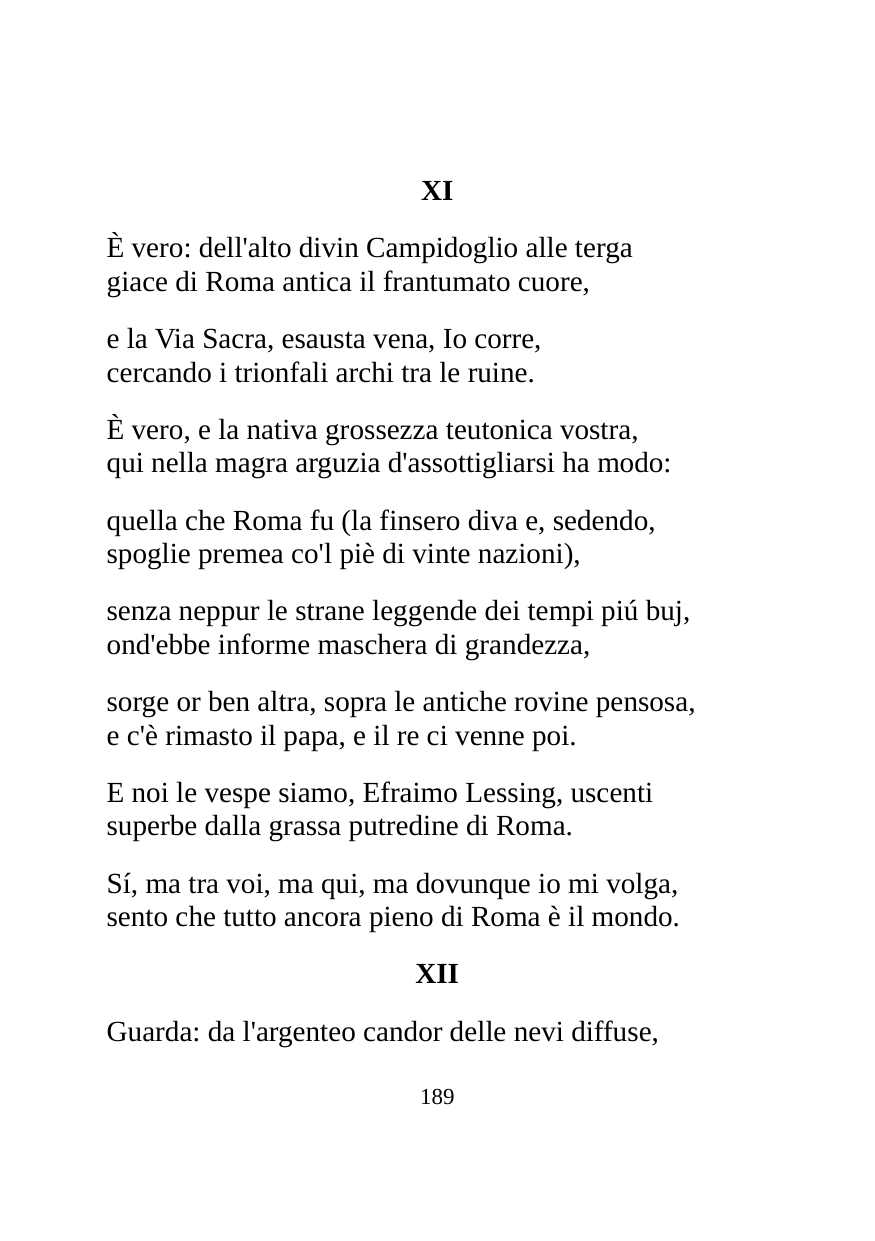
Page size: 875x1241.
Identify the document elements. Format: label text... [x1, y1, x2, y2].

text Guarda: da l'argenteo candor delle nevi diffuse, [106, 1014, 768, 1047]
text superbe dalla grassa putredine di Roma. [106, 808, 768, 842]
text sorge or ben altra, sopra le antiche rovine pensosa, [106, 684, 768, 718]
text cercando i trionfali archi tra le ruine. [106, 355, 768, 388]
text ond'ebbe informe maschera di grandezza, [106, 627, 768, 661]
text giace di Roma antica il frantumato cuore, [106, 264, 768, 298]
text sento che tutto ancora pieno di Roma è il mondo. [106, 899, 768, 933]
text E noi le vespe siamo, Efraimo Lessing, uscenti [106, 775, 768, 808]
text Sí, ma tra voi, ma qui, ma dovunque io mi volga, [106, 866, 768, 899]
text È vero: dell'alto divin Campidoglio alle terga [106, 231, 768, 264]
text senza neppur le strane leggende dei tempi piú buj, [106, 593, 768, 627]
text e la Via Sacra, esausta vena, Io corre, [106, 321, 768, 355]
text È vero, e la nativa grossezza teutonica vostra, [106, 412, 768, 446]
text XII [106, 956, 768, 990]
text qui nella magra arguzia d'assottigliarsi ha modo: [106, 446, 768, 479]
text e c'è rimasto il papa, e il re ci venne poi. [106, 718, 768, 751]
text XI [106, 173, 768, 207]
text spoglie premea co'l piè di vinte nazioni), [106, 536, 768, 570]
text quella che Roma fu (la finsero diva e, sedendo, [106, 503, 768, 536]
